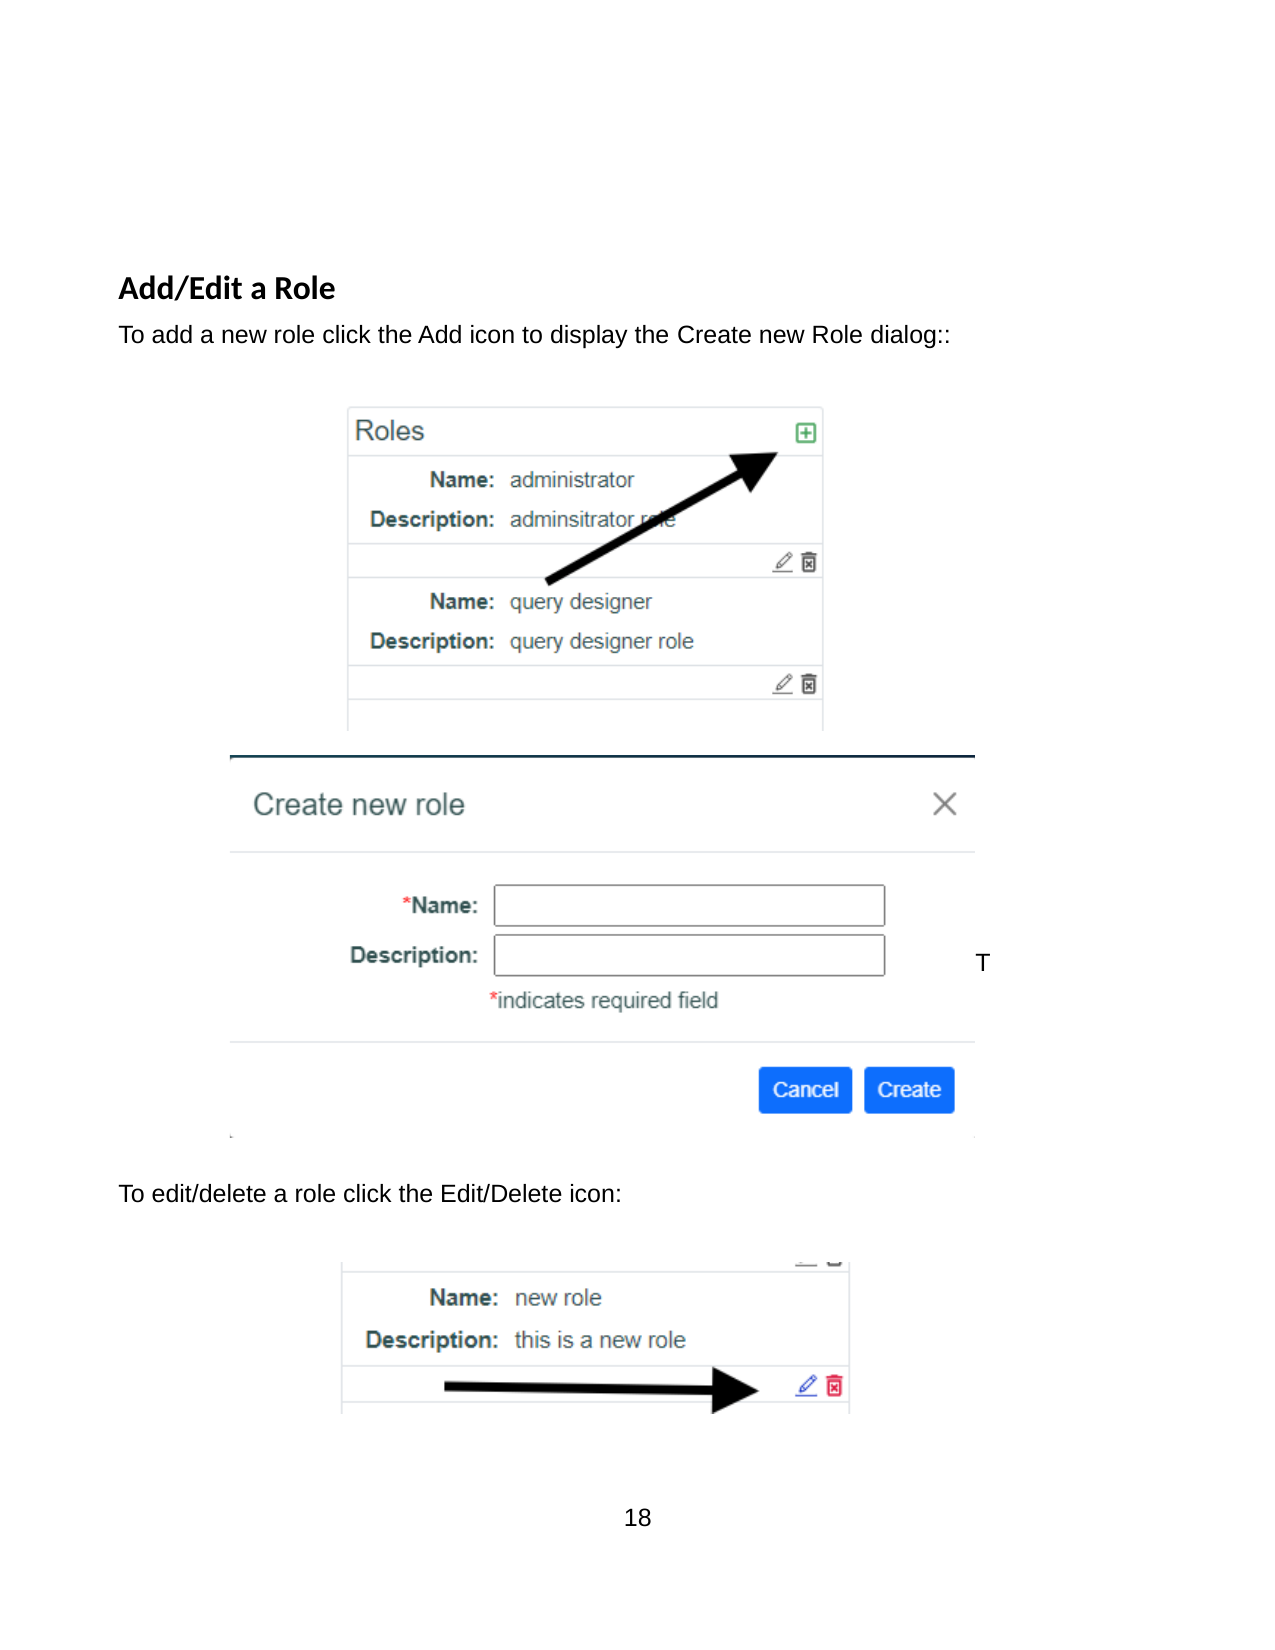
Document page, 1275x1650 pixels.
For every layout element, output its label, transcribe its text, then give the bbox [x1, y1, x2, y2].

text To add a new role click the Add icon to display the Create new Role dialog:: [118, 320, 1157, 349]
picture [229, 755, 975, 1138]
text T [975, 947, 1157, 976]
subtitle Add/Edit a Role [118, 267, 1157, 308]
picture [340, 374, 837, 731]
picture [336, 1262, 855, 1414]
text To edit/delete a role click the Edit/Delete icon: [118, 1179, 1157, 1207]
text [118, 947, 229, 976]
